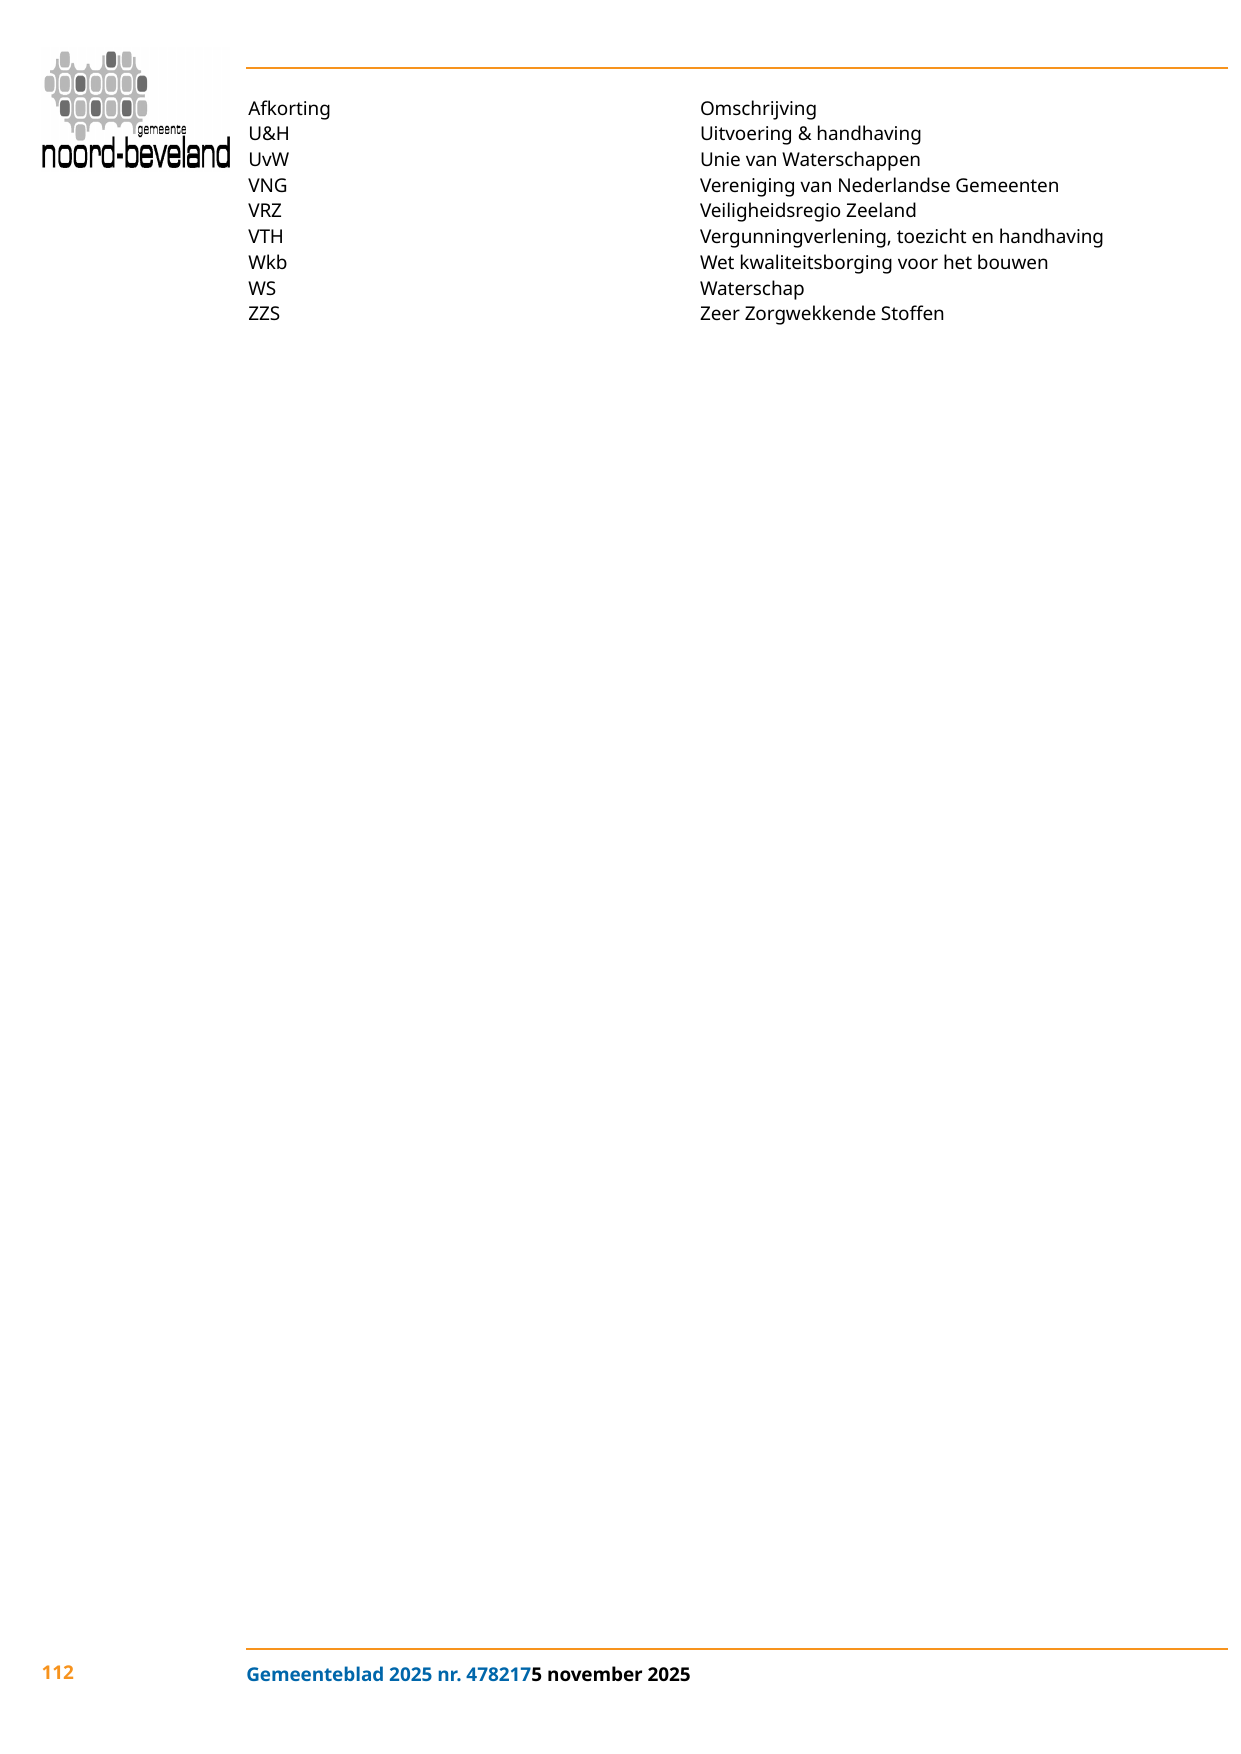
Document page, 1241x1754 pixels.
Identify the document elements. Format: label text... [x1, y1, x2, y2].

table_cell Wkb [248, 249, 700, 275]
table_cell Unie van Waterschappen [700, 146, 1152, 172]
table_header Omschrijving [700, 95, 1152, 121]
table_header Afkorting [248, 95, 700, 121]
table_cell Vergunningverlening, toezicht en handhaving [700, 224, 1152, 249]
table_cell Vereniging van Nederlandse Gemeenten [700, 172, 1152, 198]
table_cell Veiligheidsregio Zeeland [700, 198, 1152, 223]
table_cell Uitvoering & handhaving [700, 121, 1152, 146]
table_cell VTH [248, 224, 700, 249]
table_cell Waterschap [700, 275, 1152, 301]
picture [41, 47, 231, 172]
table_cell U&H [248, 121, 700, 146]
table_cell UvW [248, 146, 700, 172]
table_cell WS [248, 275, 700, 301]
table_cell ZZS [248, 301, 700, 326]
table_cell Zeer Zorgwekkende Stoffen [700, 301, 1152, 326]
table_cell VRZ [248, 198, 700, 223]
table_cell Wet kwaliteitsborging voor het bouwen [700, 249, 1152, 275]
table_cell VNG [248, 172, 700, 198]
